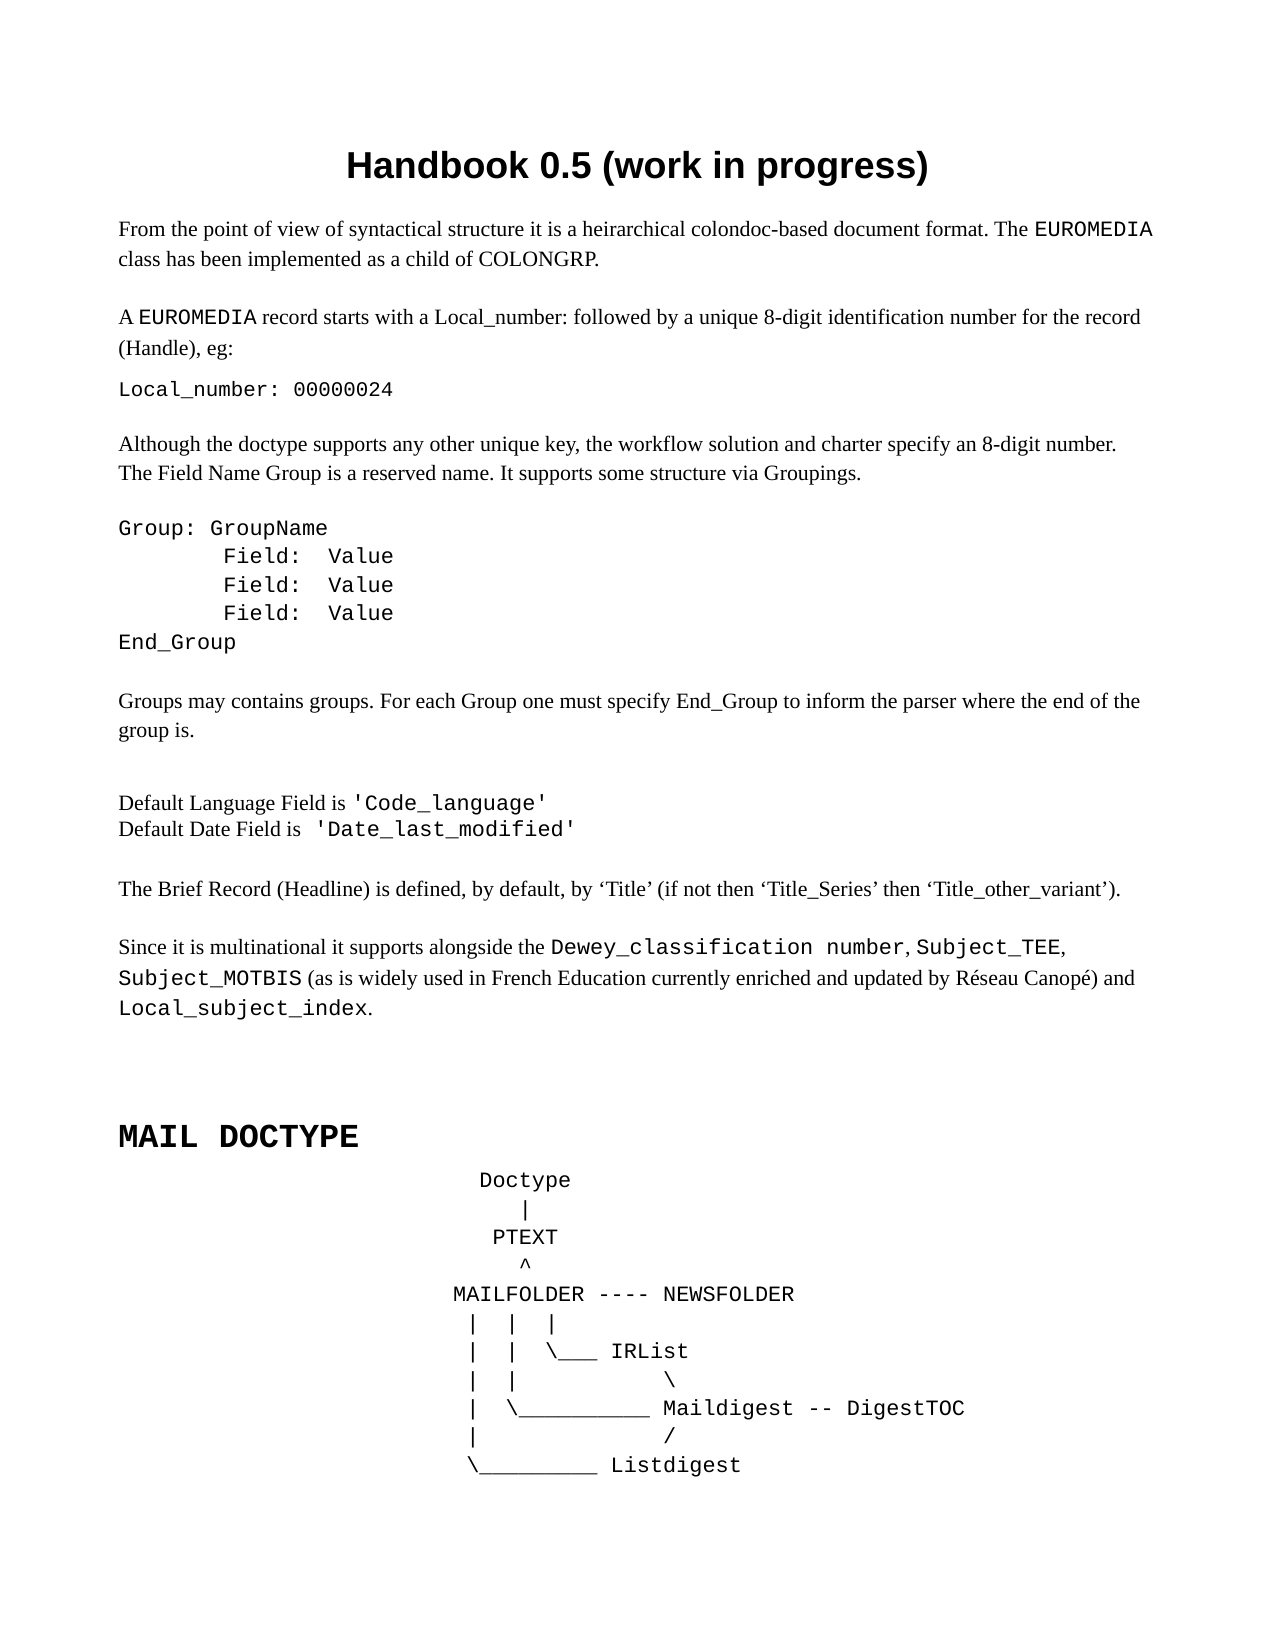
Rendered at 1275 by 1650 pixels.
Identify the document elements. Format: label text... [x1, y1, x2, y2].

text \_________ Listdigest [413, 1454, 1157, 1479]
text The Field Name Group is a reserved name. It supports some structure via Groupings. [118, 460, 1157, 485]
text Since it is multinational it supports alongside the Dewey_classification number, Subject_TEE, Subject_MOTBIS (as is widely used in French Education currently enriched and updated by Réseau Canopé) and Local_subject_index. [118, 934, 1157, 1022]
text ^ [413, 1255, 1157, 1280]
text Groups may contains groups. For each Group one must specify End_Group to inform the parser where the end of the group is. [118, 688, 1157, 742]
text | | \___ IRList [413, 1340, 1157, 1365]
text MAILFOLDER ---- NEWSFOLDER [413, 1283, 1157, 1308]
text End_Group [118, 631, 1157, 656]
text From the point of view of syntactical structure it is a heirarchical colondoc-based document format. The EUROMEDIA class has been implemented as a child of COLONGRP. [118, 216, 1157, 272]
text | / [413, 1426, 1157, 1450]
text | [413, 1198, 1157, 1223]
text | | \ [413, 1369, 1157, 1393]
text | | | [413, 1312, 1157, 1337]
text Default Date Field is 'Date_last_modified' [118, 816, 1157, 843]
subtitle MAIL DOCTYPE [118, 1119, 1157, 1157]
text Local_number: 00000024 [118, 379, 1157, 402]
text Group: GroupName [118, 517, 1157, 542]
text Doctype [413, 1170, 1157, 1194]
text Field: Value [118, 574, 1157, 599]
text Field: Value [118, 603, 1157, 627]
text The Brief Record (Headline) is defined, by default, by ‘Title’ (if not then ‘Title_Series’ then ‘Title_other_variant’). [118, 876, 1157, 901]
text Although the doctype supports any other unique key, the workflow solution and charter specify an 8-digit number. [118, 431, 1157, 456]
text A EUROMEDIA record starts with a Local_number: followed by a unique 8-digit identification number for the record (Handle), eg: [118, 304, 1157, 360]
text Field: Value [118, 546, 1157, 571]
text Default Language Field is 'Code_language' [118, 789, 1157, 816]
text | \__________ Maildigest -- DigestTOC [413, 1397, 1157, 1422]
text PTEXT [413, 1227, 1157, 1251]
